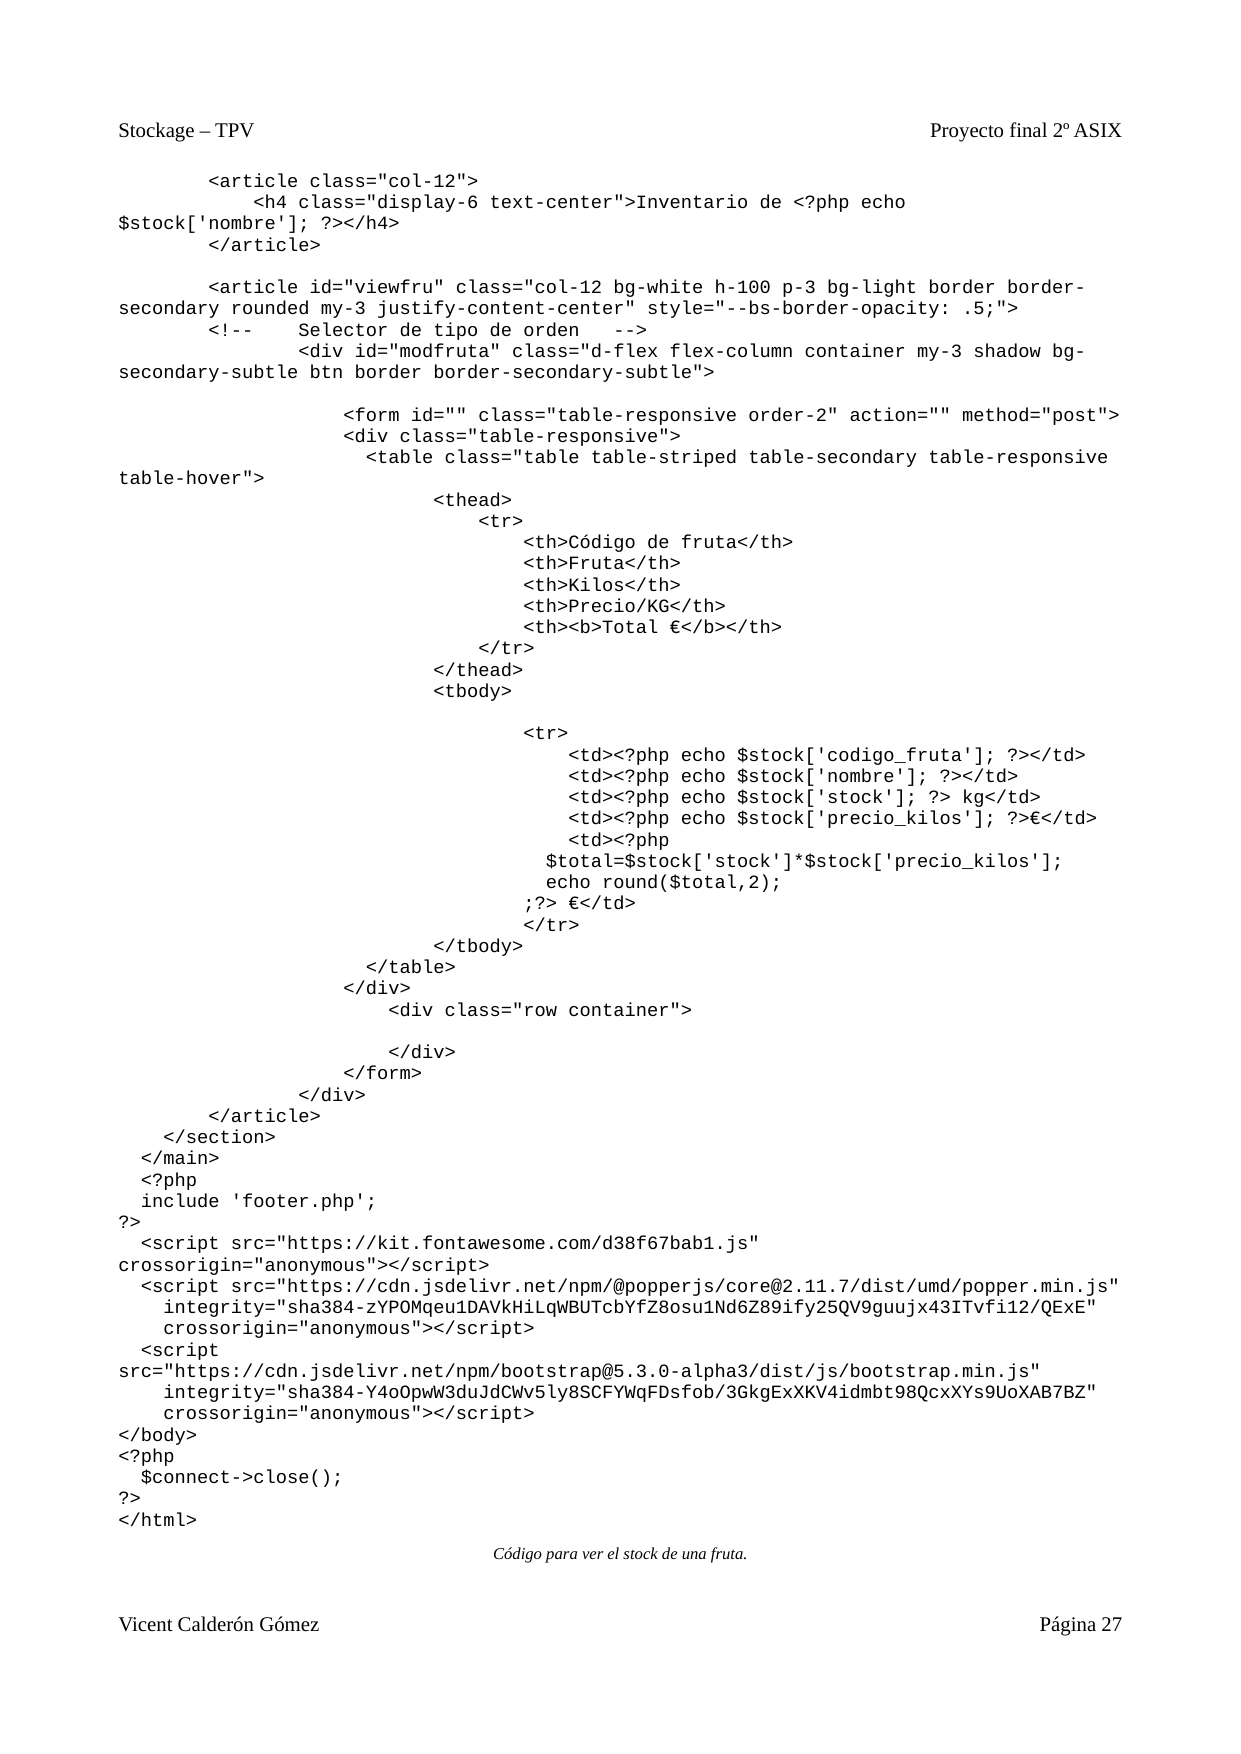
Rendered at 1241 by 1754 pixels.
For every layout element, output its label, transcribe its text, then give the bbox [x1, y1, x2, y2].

text Código para ver el stock de una fruta. [118, 1544, 1122, 1563]
text <!-- Selector de tipo de orden --> [118, 320, 1122, 342]
text <th>Fruta</th> [118, 554, 1122, 575]
text <?php [118, 1170, 1122, 1192]
text <table class="table table-striped table-secondary table-responsive table-hover"> [118, 448, 1122, 490]
text <th>Precio/KG</th> [118, 597, 1122, 618]
text <script src="https://cdn.jsdelivr.net/npm/@popperjs/core@2.11.7/dist/umd/popper.min.js" [118, 1277, 1122, 1298]
text <div class="table-responsive"> [118, 427, 1122, 448]
text <tr> [118, 512, 1122, 533]
text </div> [118, 979, 1122, 1000]
text integrity="sha384-Y4oOpwW3duJdCWv5ly8SCFYWqFDsfob/3GkgExXKV4idmbt98QcxXYs9UoXAB7BZ" [118, 1383, 1122, 1404]
text </section> [118, 1128, 1122, 1149]
text </html> [118, 1510, 1122, 1532]
text <thead> [118, 490, 1122, 512]
text ;?> €</td> [118, 894, 1122, 915]
text <td><?php echo $stock['codigo_fruta']; ?></td> [118, 745, 1122, 767]
text <td><?php echo $stock['stock']; ?> kg</td> [118, 788, 1122, 809]
text crossorigin="anonymous"></script> [118, 1319, 1122, 1340]
text integrity="sha384-zYPOMqeu1DAVkHiLqWBUTcbYfZ8osu1Nd6Z89ify25QV9guujx43ITvfi12/QExE" [118, 1298, 1122, 1319]
text $connect->close(); [118, 1468, 1122, 1489]
text </tr> [118, 915, 1122, 937]
text <h4 class="display-6 text-center">Inventario de <?php echo $stock['nombre']; ?></h4> [118, 193, 1122, 235]
text <td><?php [118, 830, 1122, 852]
text </article> [118, 1107, 1122, 1128]
text <script src="https://cdn.jsdelivr.net/npm/bootstrap@5.3.0-alpha3/dist/js/bootstrap.min.js" [118, 1340, 1122, 1383]
text $total=$stock['stock']*$stock['precio_kilos']; [118, 852, 1122, 873]
text </body> [118, 1425, 1122, 1447]
text </form> [118, 1064, 1122, 1085]
text </main> [118, 1149, 1122, 1170]
text crossorigin="anonymous"></script> [118, 1404, 1122, 1425]
text <th>Código de fruta</th> [118, 533, 1122, 554]
text <div id="modfruta" class="d-flex flex-column container my-3 shadow bg-secondary-subtle btn border border-secondary-subtle"> [118, 342, 1122, 384]
text <td><?php echo $stock['nombre']; ?></td> [118, 767, 1122, 788]
text include 'footer.php'; [118, 1192, 1122, 1213]
text echo round($total,2); [118, 873, 1122, 894]
text </tbody> [118, 937, 1122, 958]
text <th>Kilos</th> [118, 575, 1122, 597]
text <form id="" class="table-responsive order-2" action="" method="post"> [118, 405, 1122, 427]
text </table> [118, 958, 1122, 979]
text </div> [118, 1085, 1122, 1107]
text <th><b>Total €</b></th> [118, 618, 1122, 639]
text <script src="https://kit.fontawesome.com/d38f67bab1.js" crossorigin="anonymous"></script> [118, 1234, 1122, 1277]
text <article class="col-12"> [118, 172, 1122, 193]
text <tr> [118, 724, 1122, 745]
text ?> [118, 1489, 1122, 1510]
text </div> [118, 1043, 1122, 1064]
text <div class="row container"> [118, 1000, 1122, 1022]
text <?php [118, 1447, 1122, 1468]
text </tr> [118, 639, 1122, 660]
text <tbody> [118, 682, 1122, 703]
text ?> [118, 1213, 1122, 1234]
text </article> [118, 235, 1122, 257]
text <article id="viewfru" class="col-12 bg-white h-100 p-3 bg-light border border-secondary rounded my-3 justify-content-center" style="--bs-border-opacity: .5;"> [118, 278, 1122, 320]
text </thead> [118, 660, 1122, 682]
text <td><?php echo $stock['precio_kilos']; ?>€</td> [118, 809, 1122, 830]
